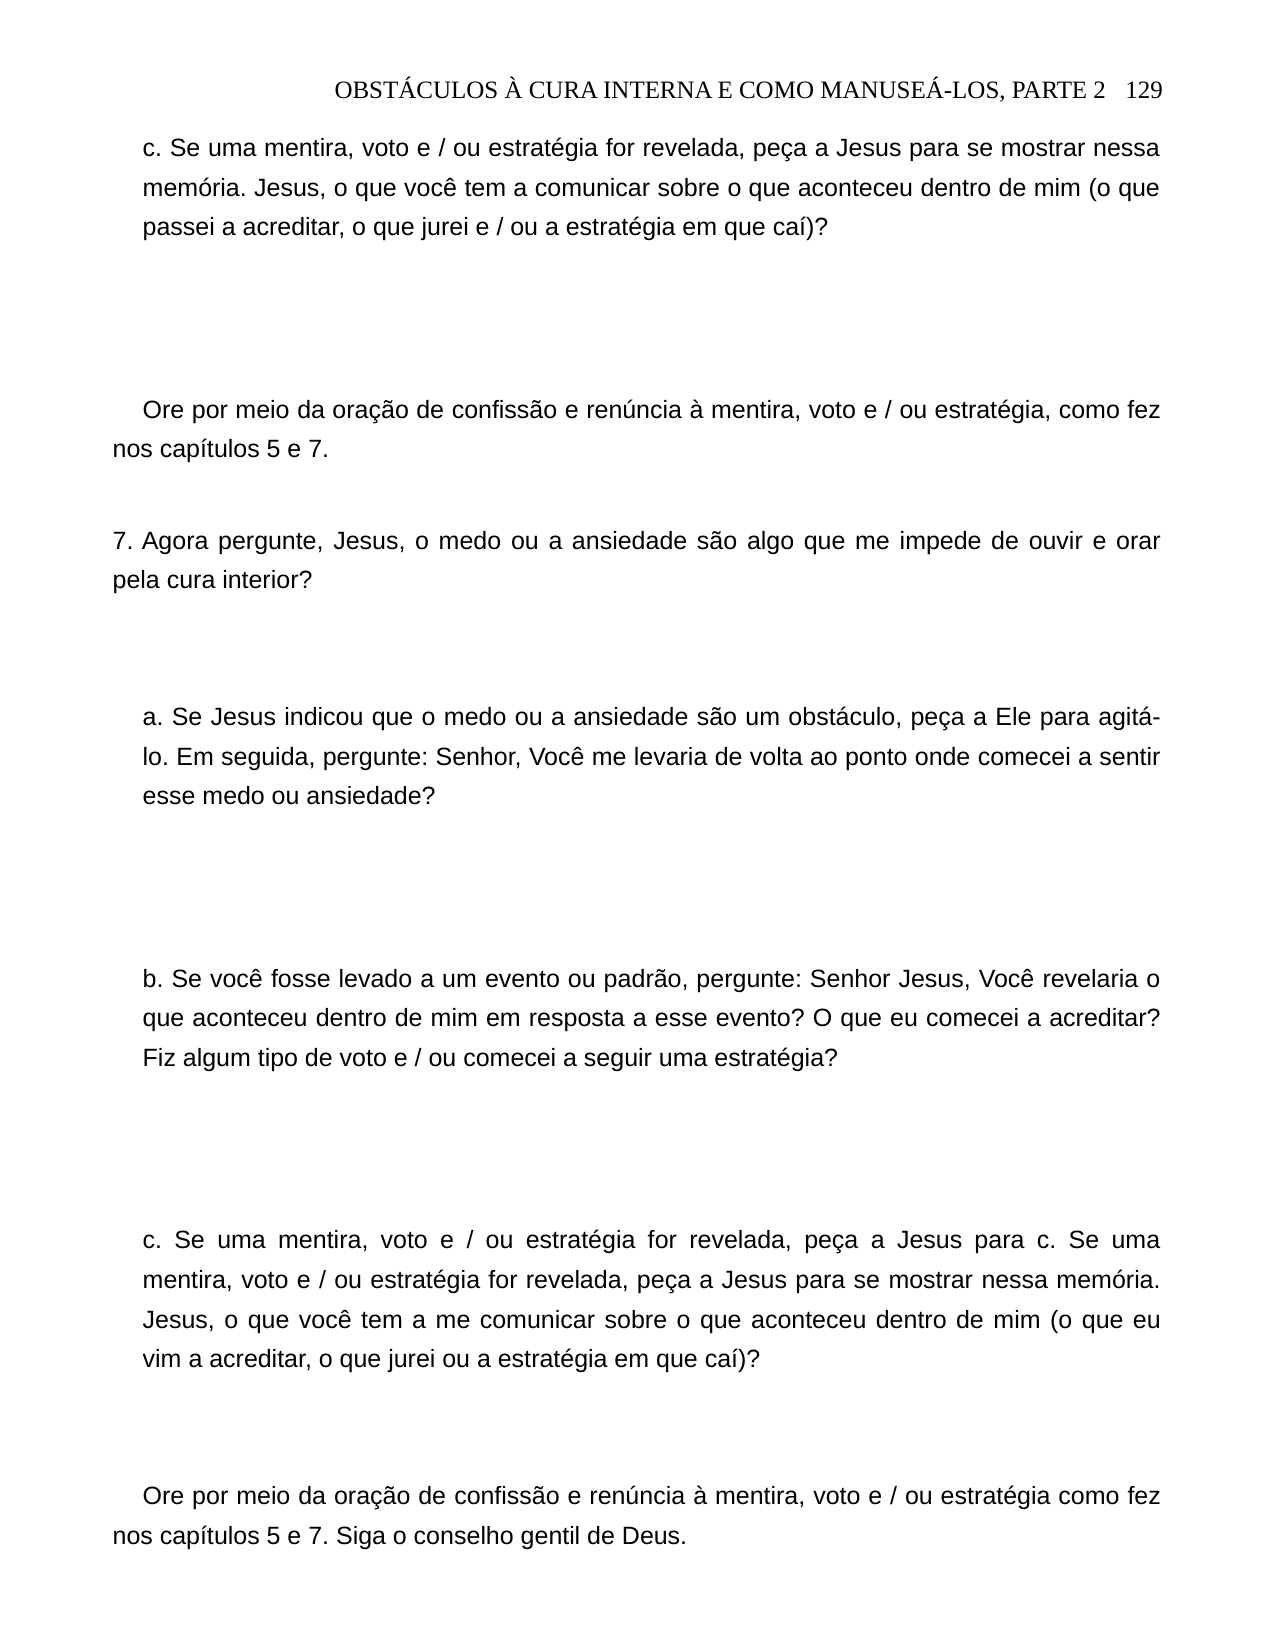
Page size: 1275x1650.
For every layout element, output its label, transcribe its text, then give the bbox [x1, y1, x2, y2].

text c. Se uma mentira, voto e / ou estratégia for revelada, peça a Jesus para se mostrar nessa memória. Jesus, o que você tem a comunicar sobre o que aconteceu dentro de mim (o que passei a acreditar, o que jurei e / ou a estratégia em que caí)? [142, 133, 1162, 241]
text Ore por meio da oração de confissão e renúncia à mentira, voto e / ou estratégia como fez nos capítulos 5 e 7. Siga o conselho gentil de Deus. [112, 1481, 1162, 1549]
text c. Se uma mentira, voto e / ou estratégia for revelada, peça a Jesus para c. Se uma mentira, voto e / ou estratégia for revelada, peça a Jesus para se mostrar nessa memória. Jesus, o que você tem a me comunicar sobre o que aconteceu dentro de mim (o que eu vim a acreditar, o que jurei ou a estratégia em que caí)? [142, 1226, 1162, 1373]
text Ore por meio da oração de confissão e renúncia à mentira, voto e / ou estratégia, como fez nos capítulos 5 e 7. [112, 395, 1162, 463]
text 7. Agora pergunte, Jesus, o medo ou a ansiedade são algo que me impede de ouvir e orar pela cura interior? [112, 526, 1162, 594]
text b. Se você fosse levado a um evento ou padrão, pergunte: Senhor Jesus, Você revelaria o que aconteceu dentro de mim em resposta a esse evento? O que eu comecei a acreditar? Fiz algum tipo de voto e / ou comecei a seguir uma estratégia? [142, 964, 1162, 1072]
text a. Se Jesus indicou que o medo ou a ansiedade são um obstáculo, peça a Ele para agitá-lo. Em seguida, pergunte: Senhor, Você me levaria de volta ao ponto onde comecei a sentir esse medo ou ansiedade? [142, 702, 1162, 810]
